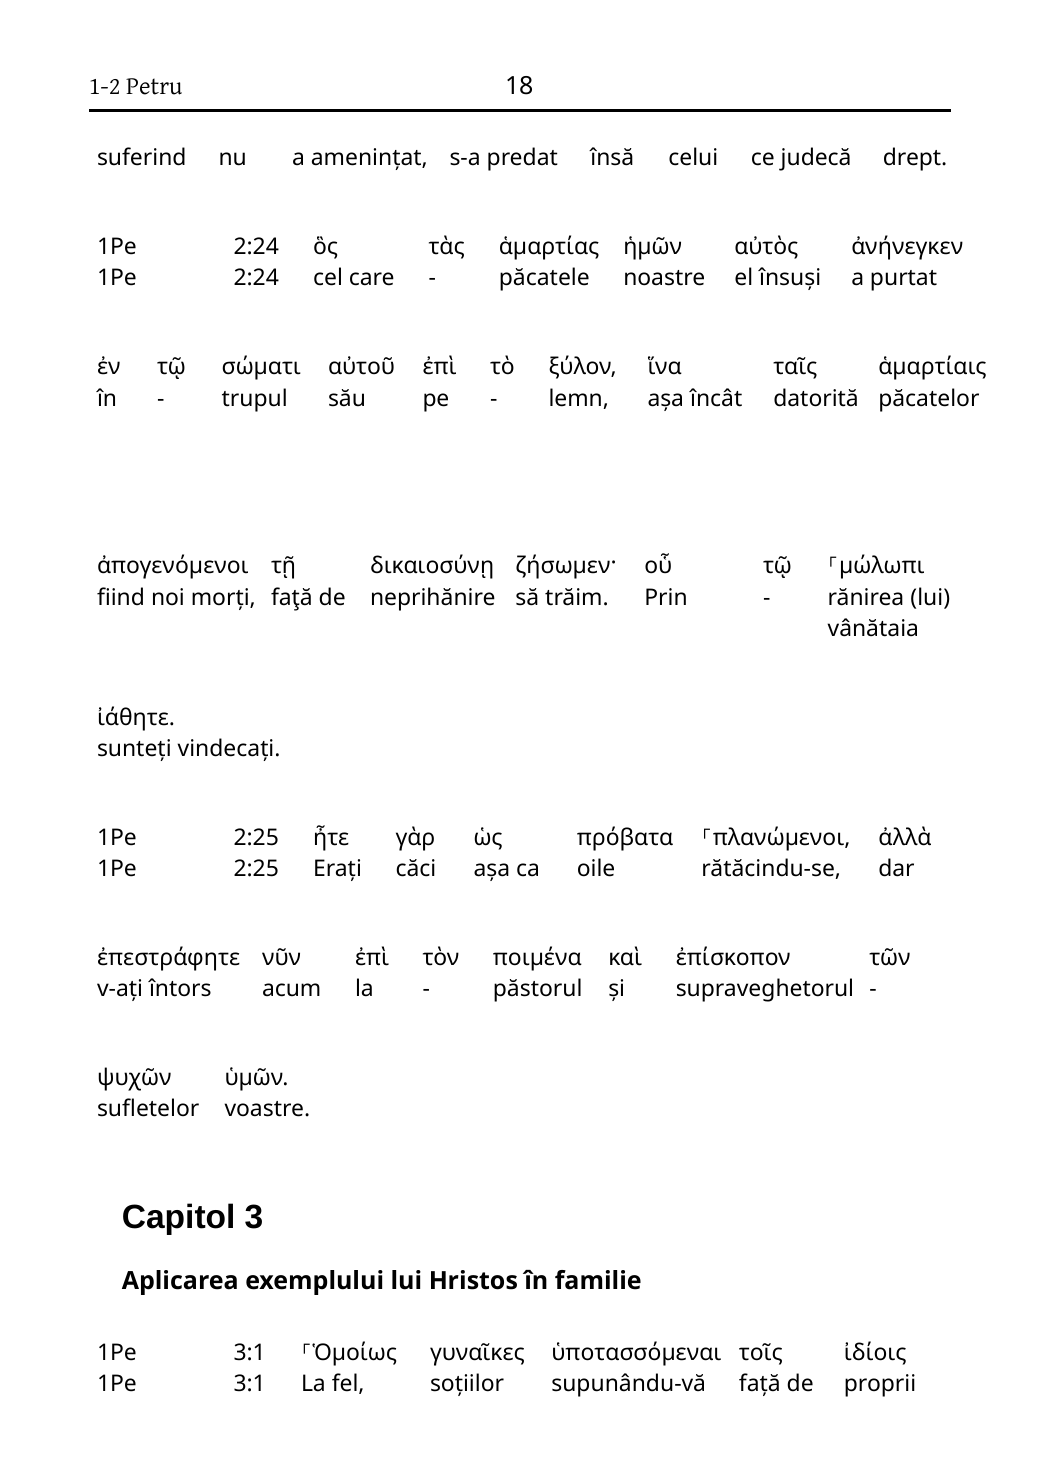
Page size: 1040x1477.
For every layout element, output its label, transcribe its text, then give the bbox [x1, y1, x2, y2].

table_cell ἐπίσκοπον [671, 941, 865, 972]
table_cell acum [258, 972, 351, 1003]
table_cell drept. [879, 141, 995, 172]
table_cell ἁμαρτίαις [874, 350, 1003, 381]
table_cell proprii [840, 1367, 952, 1398]
table_cell νῦν [258, 941, 351, 972]
table_cell dar [874, 852, 959, 883]
table_cell sufletelor [93, 1092, 220, 1123]
table_header [865, 910, 941, 941]
table_cell v-ați întors [93, 972, 258, 1003]
table_cell a amenințat, [288, 141, 445, 172]
table_cell faţă de [267, 581, 366, 643]
table_cell αὐτὸς [730, 230, 847, 261]
table_cell să trăim. [511, 581, 640, 643]
table_header [418, 319, 486, 350]
table_cell - [153, 381, 217, 413]
table_cell ἀπογενόμενοι [93, 549, 267, 581]
table_header [267, 518, 366, 549]
table_header [93, 790, 229, 821]
table_cell - [759, 581, 823, 643]
table_cell fiind noi morți, [93, 581, 267, 643]
table_header ὑποτασσόμεναι [547, 1336, 734, 1367]
table_cell 1Pe [93, 261, 229, 293]
table_header [697, 790, 874, 821]
table_cell suferind [93, 141, 214, 172]
table_header [309, 790, 391, 821]
table_cell ἐπὶ [418, 350, 486, 381]
table_cell ὡς [469, 821, 572, 852]
table_header [351, 910, 418, 941]
table_cell neprihănire [366, 581, 511, 643]
table_cell ἵνα [643, 350, 769, 381]
table_header [874, 790, 959, 821]
table_cell - [865, 972, 941, 1003]
table_cell noastre [619, 261, 730, 293]
table_cell însă [586, 141, 664, 172]
table_header [418, 910, 488, 941]
table_cell Erați [309, 852, 391, 883]
table_header [229, 790, 309, 821]
table_cell γὰρ [391, 821, 469, 852]
table_cell 2:25 [229, 821, 309, 852]
table_header 3:1 [229, 1336, 297, 1367]
table_cell 1Pe [93, 821, 229, 852]
table_header [93, 1030, 220, 1061]
table_header [511, 518, 640, 549]
table_cell cel care [309, 261, 424, 293]
table_header [573, 790, 697, 821]
table_cell pe [418, 381, 486, 413]
table_header [495, 199, 619, 230]
table_header [93, 670, 292, 701]
table_cell păcatelor [874, 381, 1003, 413]
table_cell a purtat [847, 261, 986, 293]
table_cell și [604, 972, 671, 1003]
table_cell așa ca [469, 852, 572, 883]
table_cell οὗ [640, 549, 759, 581]
table_cell ὃς [309, 230, 424, 261]
table_cell ἰάθητε. [93, 701, 292, 732]
table_header [847, 199, 986, 230]
table_header [874, 319, 1003, 350]
table_cell nu [214, 141, 288, 172]
table_cell ἡμῶν [619, 230, 730, 261]
table_cell căci [391, 852, 469, 883]
table_header [93, 319, 153, 350]
table_header γυναῖκες [426, 1336, 547, 1367]
table_header [93, 199, 229, 230]
table_header [544, 319, 643, 350]
table_cell așa încât [643, 381, 769, 413]
table_header τοῖς [735, 1336, 839, 1367]
table_cell 1Pe [93, 852, 229, 883]
table_cell ce judecă [746, 141, 878, 172]
table_cell τὰς [424, 230, 494, 261]
table_cell datorită [769, 381, 874, 413]
table_cell τῷ [759, 549, 823, 581]
table_cell sunteți vindecați. [93, 732, 292, 763]
table_cell rătăcindu-se, [697, 852, 874, 883]
table_cell trupul [217, 381, 324, 413]
table_header [619, 199, 730, 230]
table_header [640, 518, 759, 549]
table_cell ψυχῶν [93, 1061, 220, 1092]
table_header ⸀Ὁμοίως [297, 1336, 426, 1367]
table_header [769, 319, 874, 350]
table_cell ἐπὶ [351, 941, 418, 972]
table_cell 1Pe [93, 1367, 229, 1398]
table_header [643, 319, 769, 350]
table_cell față de [735, 1367, 839, 1398]
table_cell său [324, 381, 418, 413]
table_header 1Pe [93, 1336, 229, 1367]
table_cell - [486, 381, 544, 413]
table_cell ⸀μώλωπι [823, 549, 973, 581]
table_header [469, 790, 572, 821]
table_cell oile [573, 852, 697, 883]
table_cell τῶν [865, 941, 941, 972]
table_cell δικαιοσύνῃ [366, 549, 511, 581]
subtitle Aplicarea exemplului lui Hristos în familie [92, 1263, 948, 1297]
table_header [486, 319, 544, 350]
table_cell ζήσωμεν· [511, 549, 640, 581]
table_cell ταῖς [769, 350, 874, 381]
table_header [217, 319, 324, 350]
table_cell 2:24 [229, 230, 309, 261]
table_cell ὑμῶν. [220, 1061, 336, 1092]
table_cell τὸν [418, 941, 488, 972]
table_cell ἦτε [309, 821, 391, 852]
table_header [258, 910, 351, 941]
table_cell Prin [640, 581, 759, 643]
table_cell păcatele [495, 261, 619, 293]
table_cell τὸ [486, 350, 544, 381]
table_cell 3:1 [229, 1367, 297, 1398]
table_cell soțiilor [426, 1367, 547, 1398]
table_cell αὐτοῦ [324, 350, 418, 381]
table_cell lemn, [544, 381, 643, 413]
table_cell s-a predat [445, 141, 586, 172]
table_cell supunându-vă [547, 1367, 734, 1398]
table_header [153, 319, 217, 350]
table_header [324, 319, 418, 350]
table_header [424, 199, 494, 230]
table_header [220, 1030, 336, 1061]
table_cell în [93, 381, 153, 413]
table_header [93, 910, 258, 941]
table_cell σώματι [217, 350, 324, 381]
table_cell - [424, 261, 494, 293]
table_cell rănirea (lui) vânătaia [823, 581, 973, 643]
table_cell καὶ [604, 941, 671, 972]
table_cell - [418, 972, 488, 1003]
table_cell ἀνήνεγκεν [847, 230, 986, 261]
table_cell ἁμαρτίας [495, 230, 619, 261]
table_cell τῷ [153, 350, 217, 381]
table_cell 2:24 [229, 261, 309, 293]
table_cell 2:25 [229, 852, 309, 883]
table_cell ⸀πλανώμενοι, [697, 821, 874, 852]
table_cell ποιμένα [489, 941, 604, 972]
table_header [366, 518, 511, 549]
table_cell păstorul [489, 972, 604, 1003]
table_cell el însuși [730, 261, 847, 293]
table_cell 1Pe [93, 230, 229, 261]
table_cell la [351, 972, 418, 1003]
table_cell ἐπεστράφητε [93, 941, 258, 972]
table_cell τῇ [267, 549, 366, 581]
table_cell ἐν [93, 350, 153, 381]
table_header ἰδίοις [840, 1336, 952, 1367]
table_header [823, 518, 973, 549]
table_header [391, 790, 469, 821]
table_cell ἀλλὰ [874, 821, 959, 852]
table_header [489, 910, 604, 941]
table_cell πρόβατα [573, 821, 697, 852]
table_cell La fel, [297, 1367, 426, 1398]
table_header [671, 910, 865, 941]
table_header [759, 518, 823, 549]
subtitle Capitol 3 [92, 1197, 948, 1236]
table_header [309, 199, 424, 230]
table_cell celui [664, 141, 746, 172]
table_header [93, 518, 267, 549]
table_cell voastre. [220, 1092, 336, 1123]
table_header [229, 199, 309, 230]
table_header [604, 910, 671, 941]
table_header [730, 199, 847, 230]
table_cell ξύλον, [544, 350, 643, 381]
table_cell supraveghetorul [671, 972, 865, 1003]
